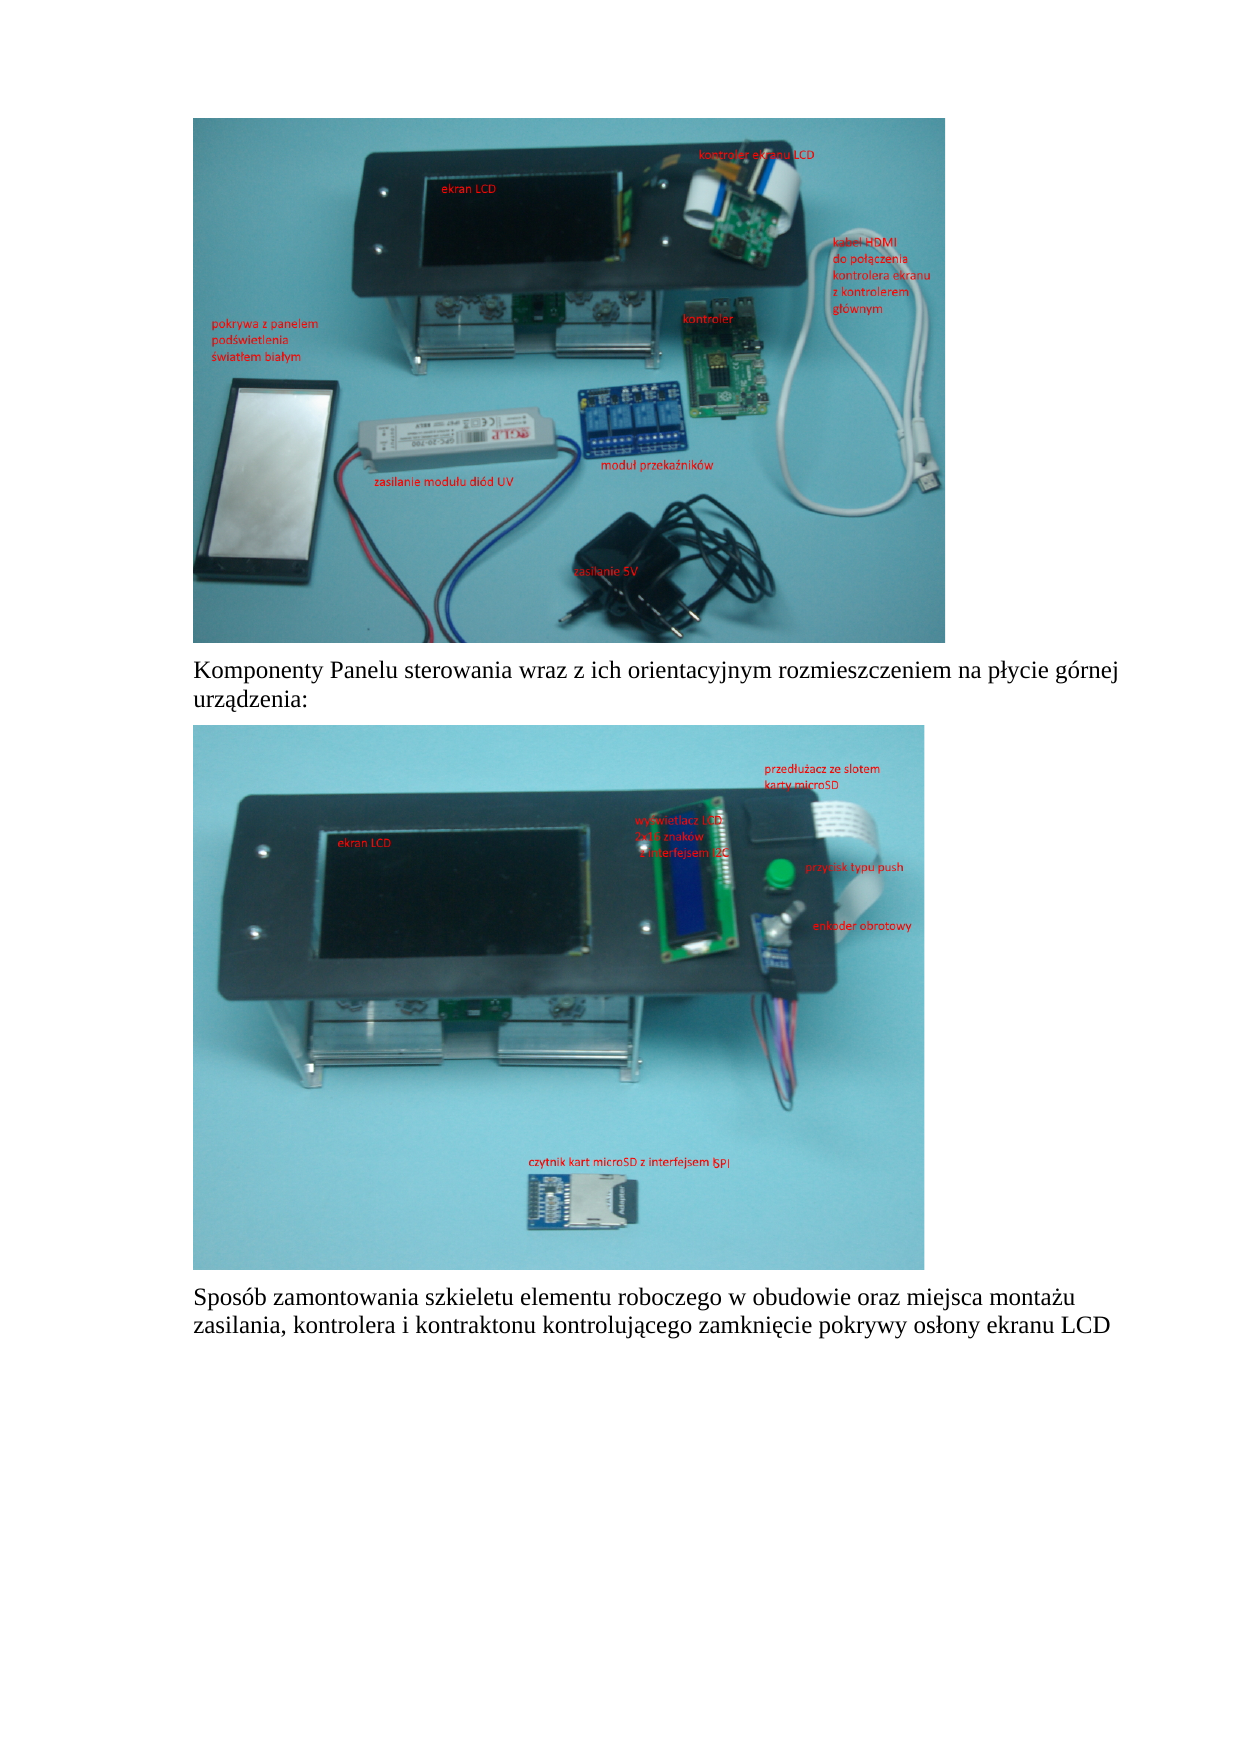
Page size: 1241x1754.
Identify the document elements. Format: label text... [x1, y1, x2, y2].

text Sposób zamontowania szkieletu elementu roboczego w obudowie oraz miejsca montażu zasilania, kontrolera i kontraktonu kontrolującego zamknięcie pokrywy osłony ekranu LCD [193, 1282, 1122, 1339]
text Komponenty Panelu sterowania wraz z ich orientacyjnym rozmieszczeniem na płycie górnej urządzenia: [193, 655, 1122, 713]
